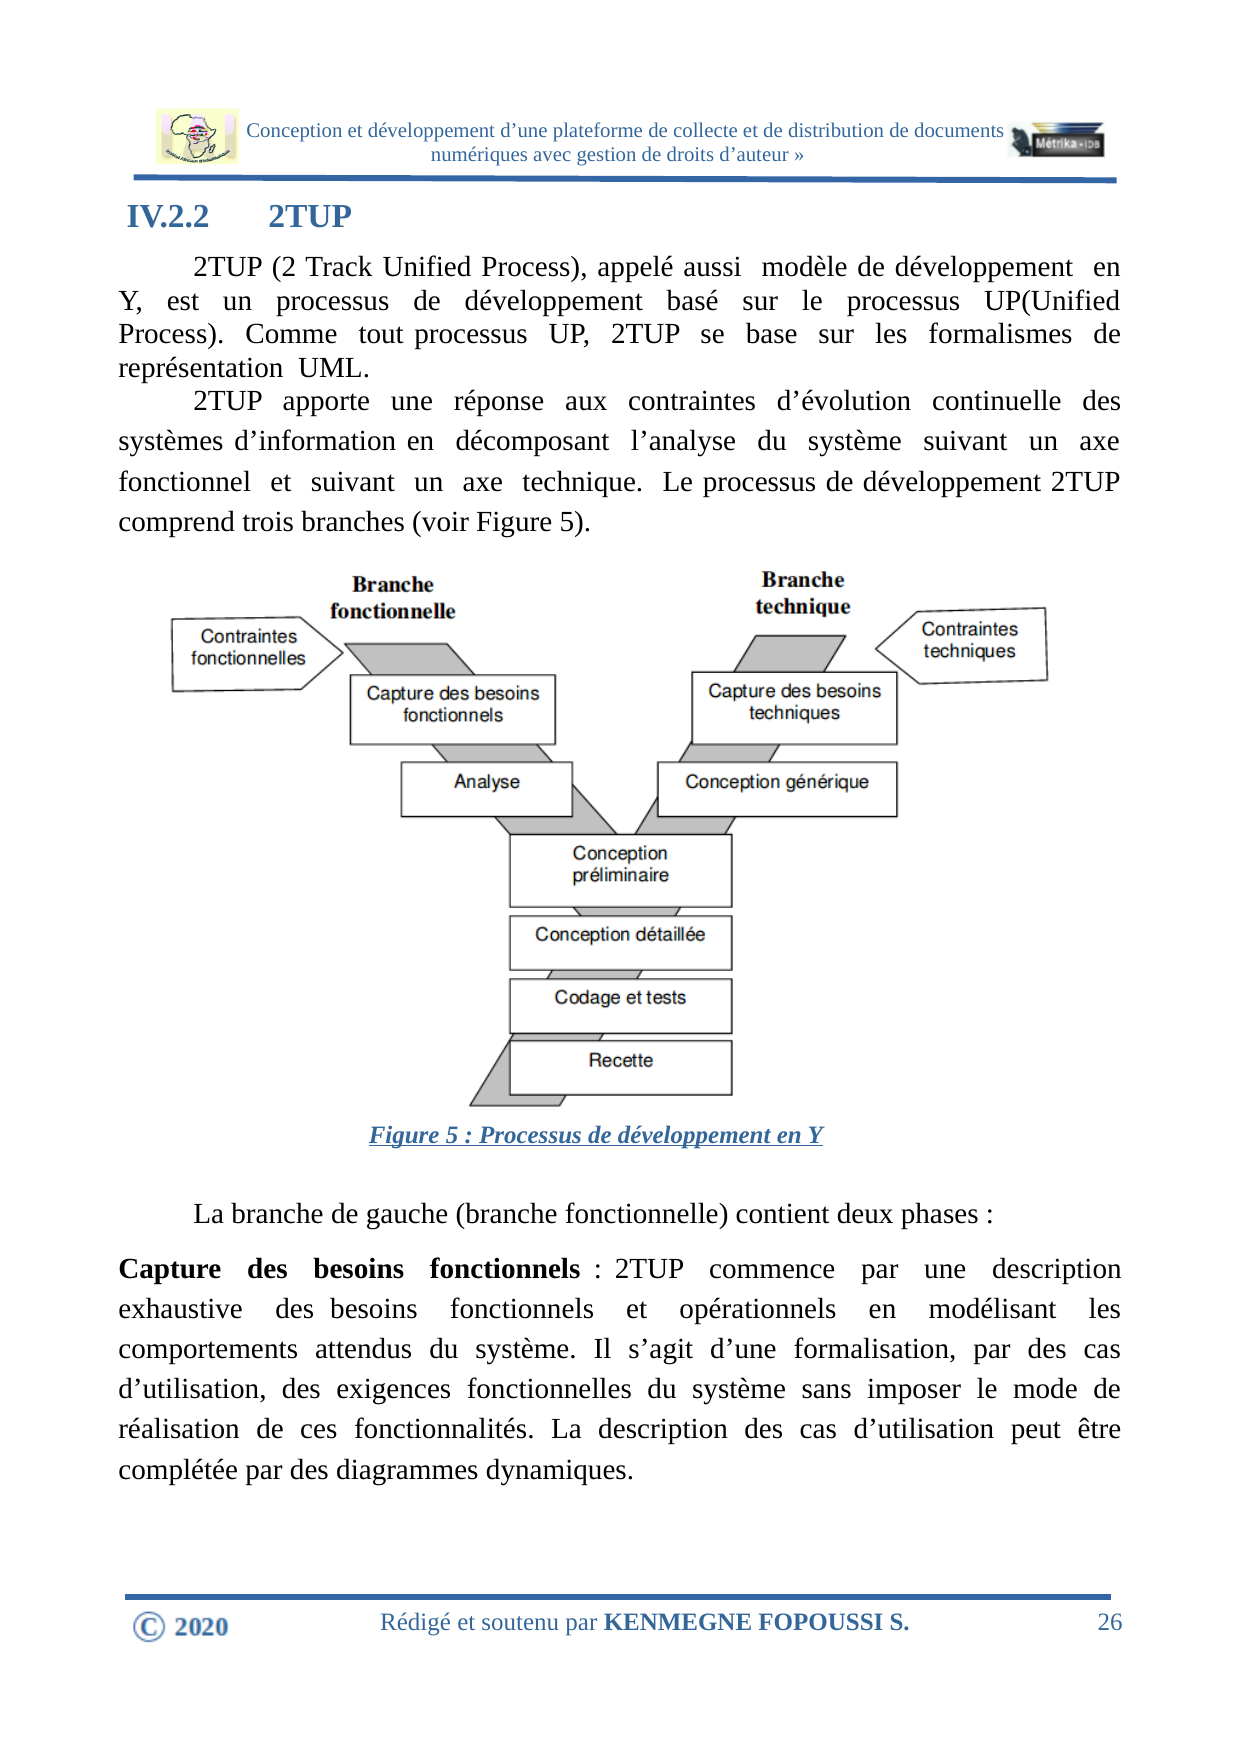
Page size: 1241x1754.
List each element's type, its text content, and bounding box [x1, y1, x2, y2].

picture [126, 1604, 231, 1647]
subtitle 2TUP [118, 196, 1122, 234]
picture [154, 107, 241, 166]
picture [1003, 116, 1109, 160]
text La branche de gauche (branche fonctionnelle) contient deux phases : [118, 1196, 1122, 1229]
text Capture des besoins fonctionnels : 2TUP commence par une description exhaustive des besoins fonctionnels et opérationnels en modélisant les comportements attendus du système. Il s’agit d’une formalisation, par des cas d’utilisation, des exigences fonctionnelles du système sans imposer le mode de réalisation de ces fonctionnalités. La description des cas d’utilisation peut être complétée par des diagrammes dynamiques. [118, 1251, 1122, 1485]
picture [139, 564, 1055, 1120]
text Figure 5 : Processus de développement en Y [110, 1120, 1084, 1148]
text 2TUP apporte une réponse aux contraintes d’évolution continuelle des systèmes d’information en décomposant l’analyse du système suivant un axe fonctionnel et suivant un axe technique. Le processus de développement 2TUP comprend trois branches (voir Figure 5). [118, 383, 1122, 537]
text 2TUP (2 Track Unified Process), appelé aussi modèle de développement en Y, est un processus de développement basé sur le processus UP(Unified Process). Comme tout processus UP, 2TUP se base sur les formalismes de représentation UML. [118, 249, 1122, 383]
